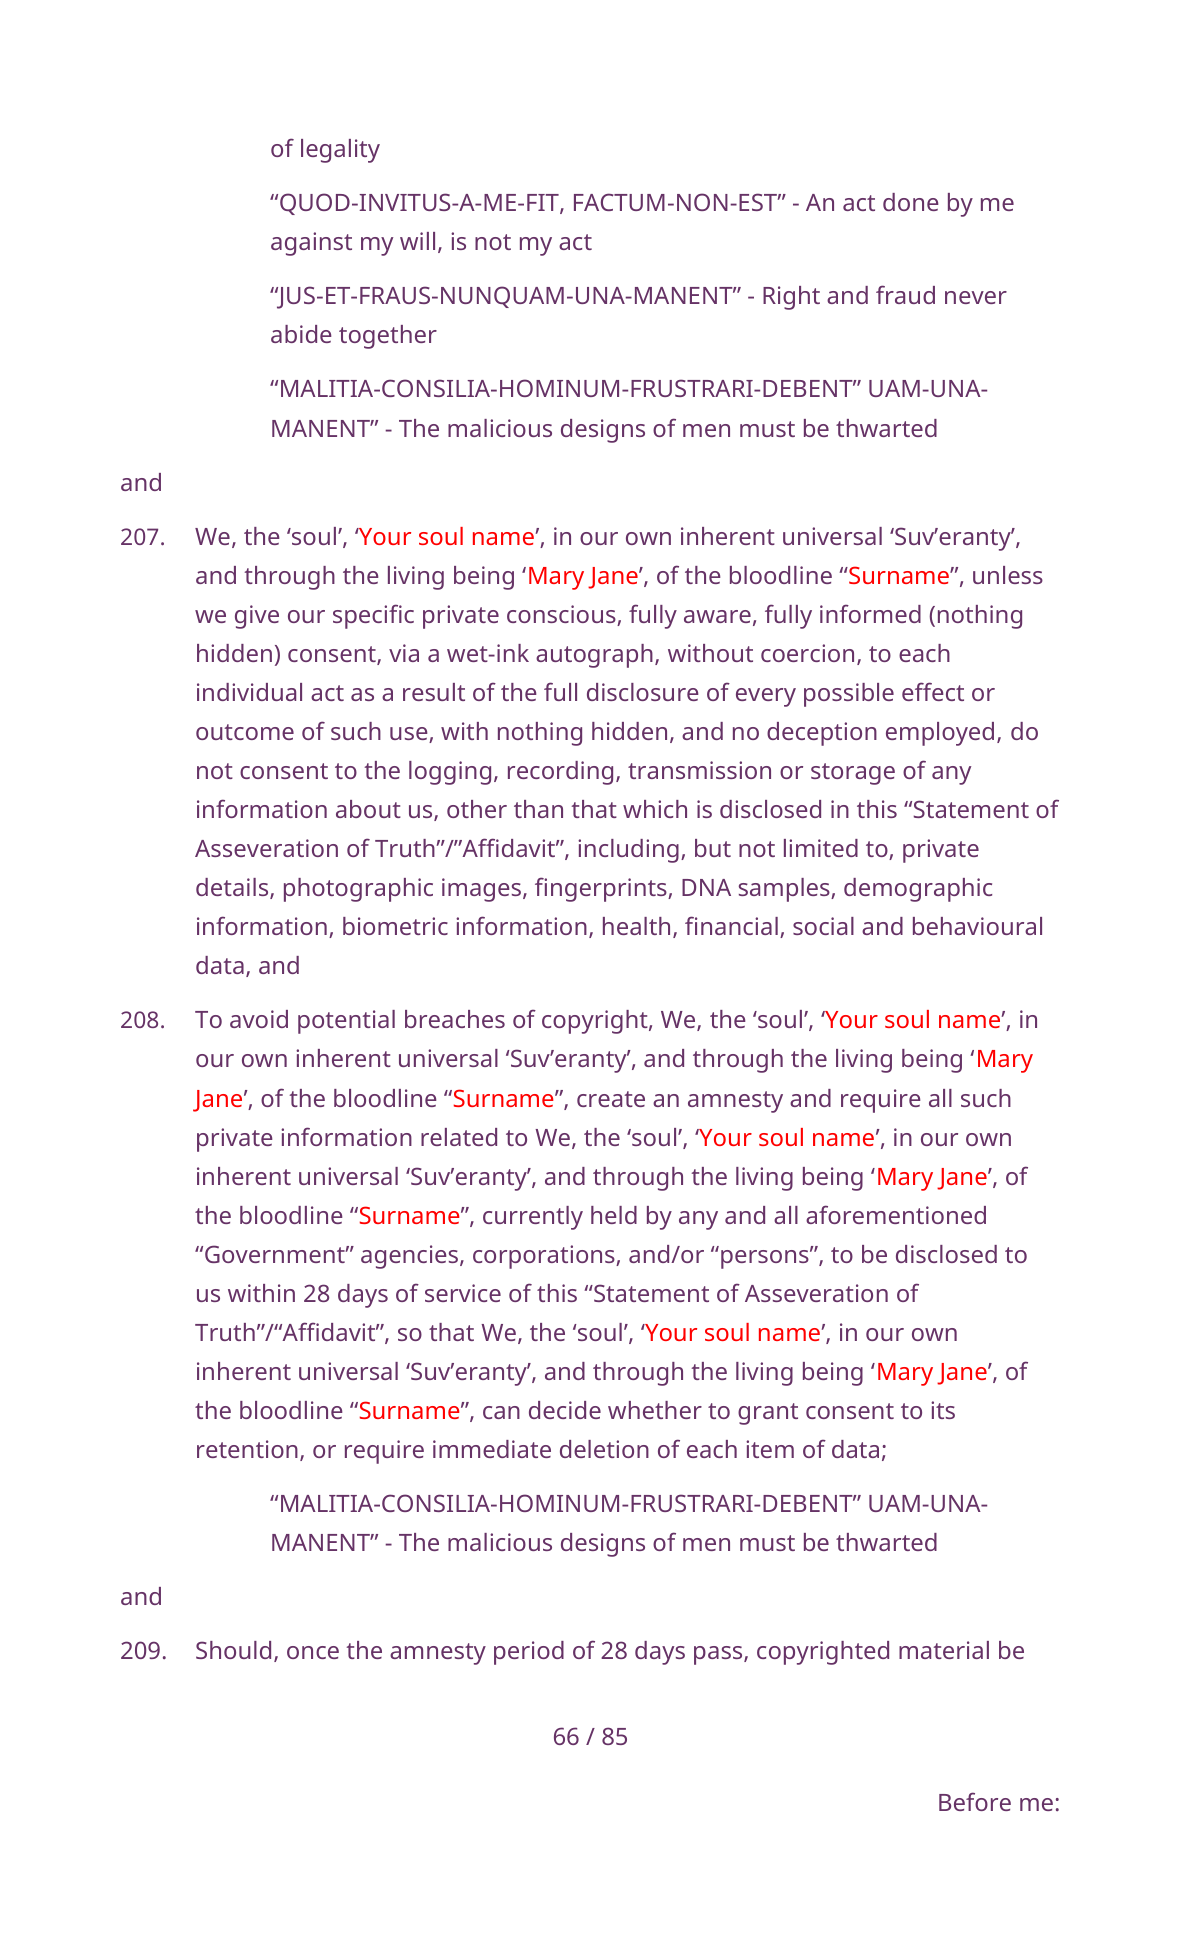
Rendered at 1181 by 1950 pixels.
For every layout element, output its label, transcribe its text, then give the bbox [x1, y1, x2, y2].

list of legality [232, 132, 1061, 164]
list “JUS-ET-FRAUS-NUNQUAM-UNA-MANENT” - Right and fraud never abide together [232, 279, 1061, 351]
list To avoid potential breaches of copyright, We, the ‘soul’, ‘Your soul name’, in our own inherent universal ‘Suv’eranty’, and through the living being ‘Mary Jane’, of the bloodline “Surname”, create an amnesty and require all such private information related to We, the ‘soul’, ‘Your soul name’, in our own inherent universal ‘Suv’eranty’, and through the living being ‘Mary Jane’, of the bloodline “Surname”, currently held by any and all aforementioned “Government” agencies, corporations, and/or “persons”, to be disclosed to us within 28 days of service of this “Statement of Asseveration of Truth”/“Affidavit”, so that We, the ‘soul’, ‘Your soul name’, in our own inherent universal ‘Suv’eranty’, and through the living being ‘Mary Jane’, of the bloodline “Surname”, can decide whether to grant consent to its retention, or require immediate deletion of each item of data; [120, 1003, 1061, 1466]
list and [120, 465, 1061, 498]
list Should, once the amnesty period of 28 days pass, copyrighted material be [120, 1634, 1061, 1667]
list “MALITIA-CONSILIA-HOMINUM-FRUSTRARI-DEBENT” UAM-UNA-MANENT” - The malicious designs of men must be thwarted [232, 1487, 1061, 1559]
list “MALITIA-CONSILIA-HOMINUM-FRUSTRARI-DEBENT” UAM-UNA-MANENT” - The malicious designs of men must be thwarted [232, 372, 1061, 444]
list We, the ‘soul’, ‘Your soul name’, in our own inherent universal ‘Suv’eranty’, and through the living being ‘Mary Jane’, of the bloodline “Surname”, unless we give our specific private conscious, fully aware, fully informed (nothing hidden) consent, via a wet-ink autograph, without coercion, to each individual act as a result of the full disclosure of every possible effect or outcome of such use, with nothing hidden, and no deception employed, do not consent to the logging, recording, transmission or storage of any information about us, other than that which is disclosed in this “Statement of Asseveration of Truth”/”Affidavit”, including, but not limited to, private details, photographic images, fingerprints, DNA samples, demographic information, biometric information, health, financial, social and behavioural data, and [120, 519, 1061, 982]
list and [120, 1580, 1061, 1613]
list “QUOD-INVITUS-A-ME-FIT, FACTUM-NON-EST” - An act done by me against my will, is not my act [232, 186, 1061, 258]
